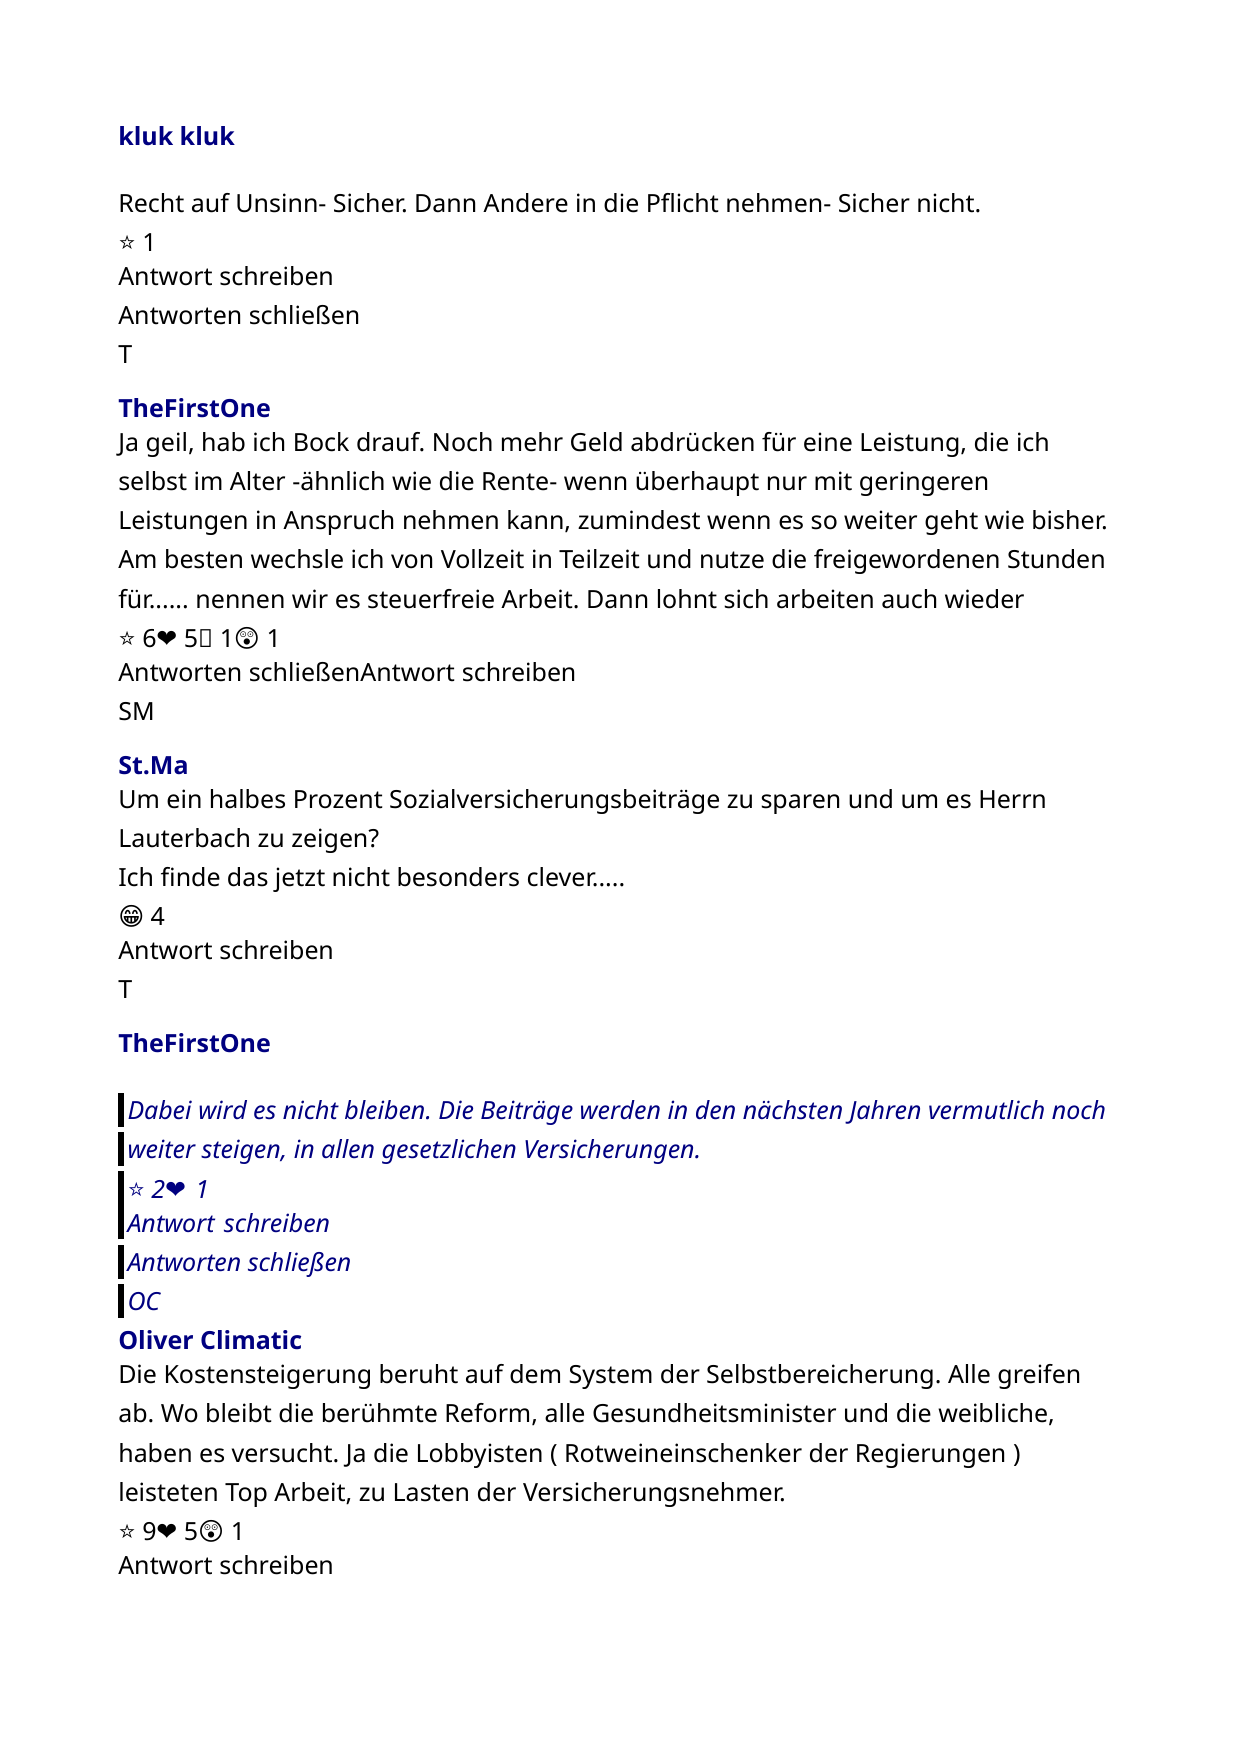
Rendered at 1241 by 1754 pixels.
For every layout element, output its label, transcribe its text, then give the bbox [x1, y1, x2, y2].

text Ich finde das jetzt nicht besonders clever..... [118, 860, 1122, 894]
text Antworten schließen [118, 298, 1122, 332]
text 😁 4 [118, 899, 1122, 933]
subtitle St.Ma [118, 747, 1122, 781]
text Ja geil, hab ich Bock drauf. Noch mehr Geld abdrücken für eine Leistung, die ich selbst im Alter -ähnlich wie die Rente- wenn überhaupt nur mit geringeren Leistungen in Anspruch nehmen kann, zumindest wenn es so weiter geht wie bisher. [118, 424, 1122, 537]
text Um ein halbes Prozent Sozialversicherungsbeiträge zu sparen und um es Herrn Lauterbach zu zeigen? [118, 781, 1122, 855]
text Dabei wird es nicht bleiben. Die Beiträge werden in den nächsten Jahren vermutlich noch weiter steigen, in allen gesetzlichen Versicherungen. [118, 1093, 1122, 1166]
text ⭐️ 2❤️ 1 [124, 1171, 1122, 1205]
text Antworten schließenAntwort schreiben [118, 654, 1122, 688]
subtitle TheFirstOne [118, 391, 1122, 424]
text Antwort schreiben [118, 1548, 1122, 1582]
text ⭐️ 6❤️ 5🙁 1😲 1 [118, 620, 1122, 654]
text Antwort schreiben [124, 1205, 1122, 1239]
text Recht auf Unsinn- Sicher. Dann Andere in die Pflicht nehmen- Sicher nicht. [118, 185, 1122, 219]
text T [118, 337, 1122, 371]
subtitle TheFirstOne [118, 1026, 1122, 1060]
subtitle kluk kluk [118, 118, 1122, 152]
text OC [124, 1284, 1122, 1318]
text SM [118, 694, 1122, 728]
text Antwort schreiben [118, 933, 1122, 967]
text ⭐️ 1 [118, 224, 1122, 258]
text Antwort schreiben [118, 258, 1122, 292]
text Die Kostensteigerung beruht auf dem System der Selbstbereicherung. Alle greifen ab. Wo bleibt die berühmte Reform, alle Gesundheitsminister und die weibliche, haben es versucht. Ja die Lobbyisten ( Rotweineinschenker der Regierungen ) leisteten Top Arbeit, zu Lasten der Versicherungsnehmer. [118, 1357, 1122, 1508]
text Antworten schließen [118, 1244, 1122, 1279]
text Am besten wechsle ich von Vollzeit in Teilzeit und nutze die freigewordenen Stunden für...... nennen wir es steuerfreie Arbeit. Dann lohnt sich arbeiten auch wieder [118, 542, 1122, 615]
text T [118, 972, 1122, 1006]
subtitle Oliver Climatic [118, 1323, 1122, 1357]
text ⭐️ 9❤️ 5😲 1 [118, 1514, 1122, 1548]
